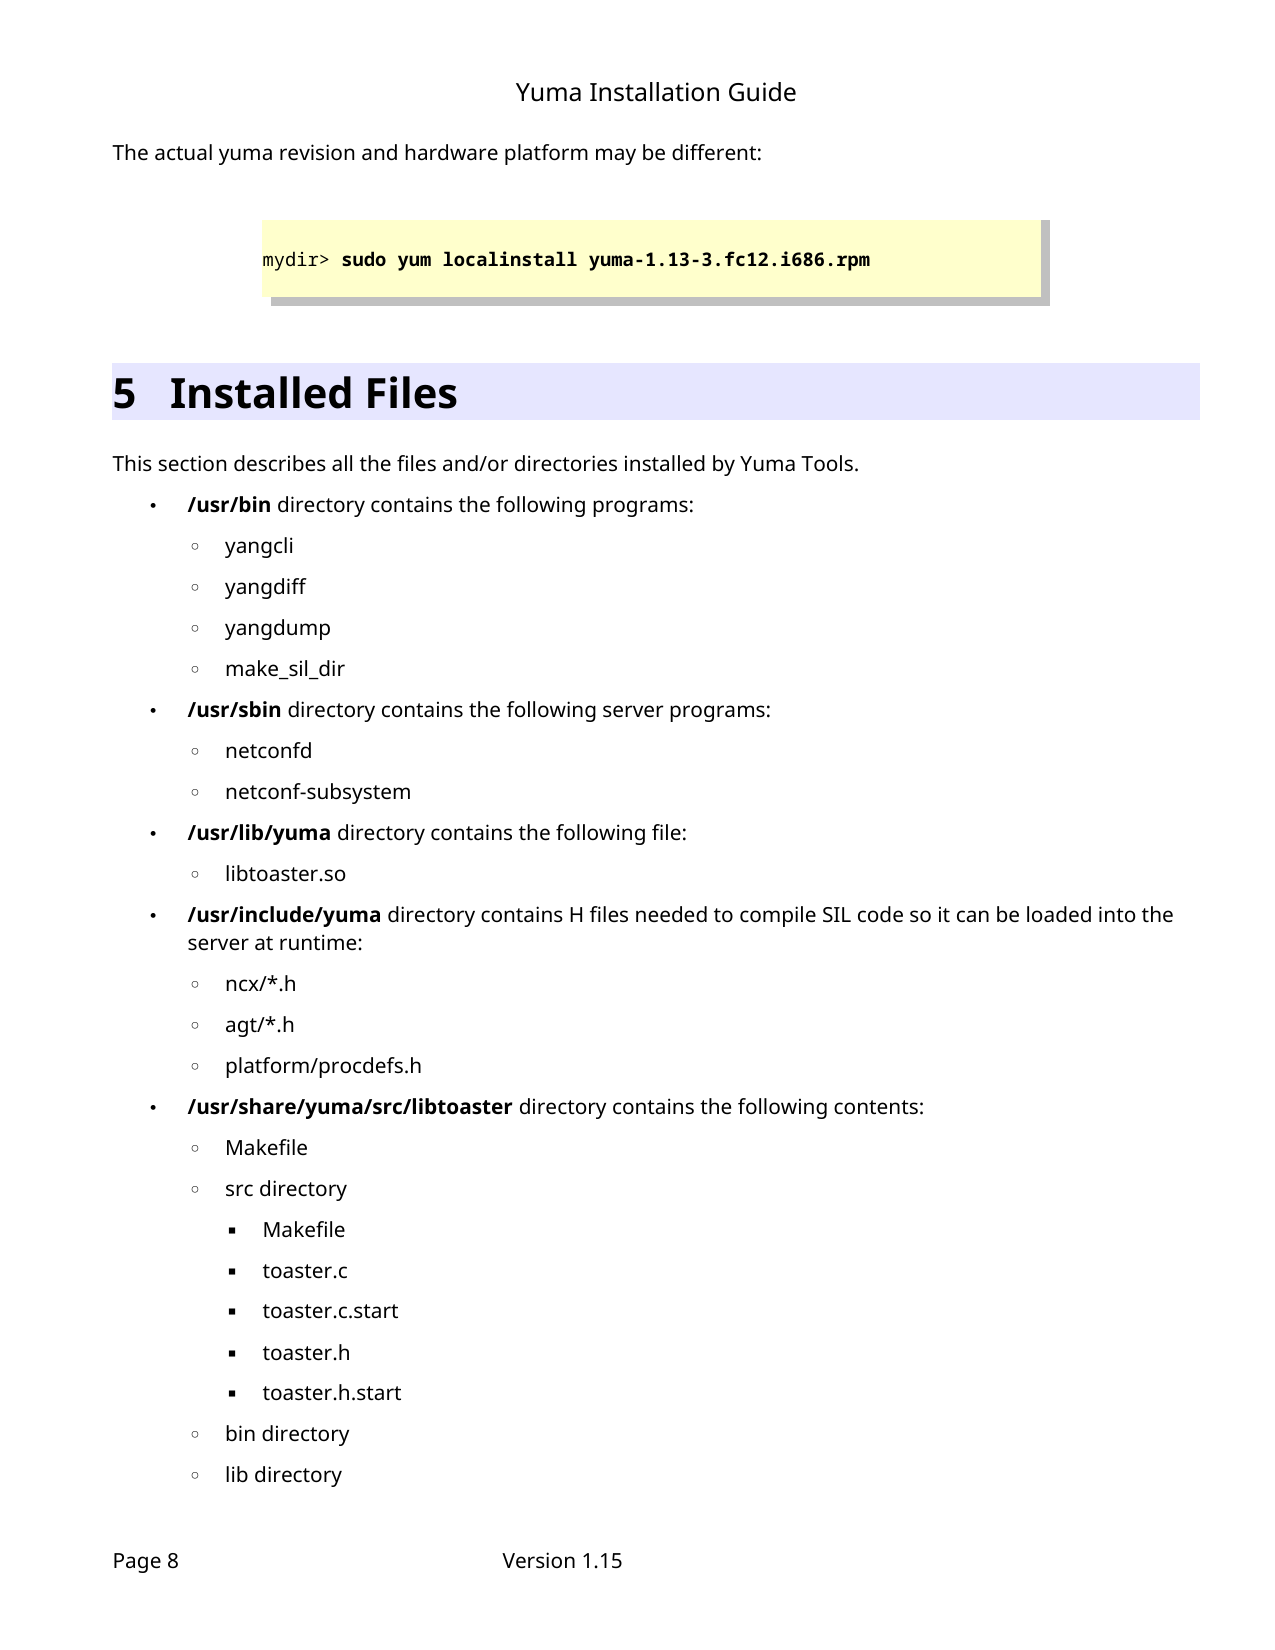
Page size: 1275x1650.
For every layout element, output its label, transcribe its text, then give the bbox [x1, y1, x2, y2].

list yangdiff [187, 572, 1200, 601]
list make_sil_dir [187, 654, 1200, 683]
list yangdump [187, 613, 1200, 642]
list yangcli [187, 531, 1200, 560]
list /usr/share/yuma/src/libtoaster directory contains the following contents: [150, 1092, 1200, 1120]
list /usr/bin directory contains the following programs: [150, 490, 1200, 519]
list Makefile [225, 1215, 1200, 1243]
list Makefile [187, 1133, 1200, 1161]
list toaster.c.start [225, 1297, 1200, 1325]
list libtoaster.so [187, 859, 1200, 887]
list /usr/lib/yuma directory contains the following file: [150, 818, 1200, 846]
subtitle Installed Files [112, 363, 1200, 420]
list /usr/include/yuma directory contains H files needed to compile SIL code so it can be loaded into the server at runtime: [150, 900, 1200, 957]
list ncx/*.h [187, 969, 1200, 998]
list platform/procdefs.h [187, 1051, 1200, 1079]
list netconf-subsystem [187, 777, 1200, 805]
list toaster.h [225, 1338, 1200, 1366]
list toaster.h.start [225, 1378, 1200, 1407]
list agt/*.h [187, 1010, 1200, 1038]
list src directory [187, 1174, 1200, 1202]
text This section describes all the files and/or directories installed by Yuma Tools. [112, 449, 1200, 478]
text The actual yuma revision and hardware platform may be different: [112, 138, 1200, 167]
list toaster.c [225, 1256, 1200, 1284]
list /usr/sbin directory contains the following server programs: [150, 695, 1200, 723]
text mydir> sudo yum localinstall yuma-1.13-3.fc12.i686.rpm [262, 246, 1041, 271]
list lib directory [187, 1460, 1200, 1489]
list netconfd [187, 736, 1200, 764]
list bin directory [187, 1419, 1200, 1448]
